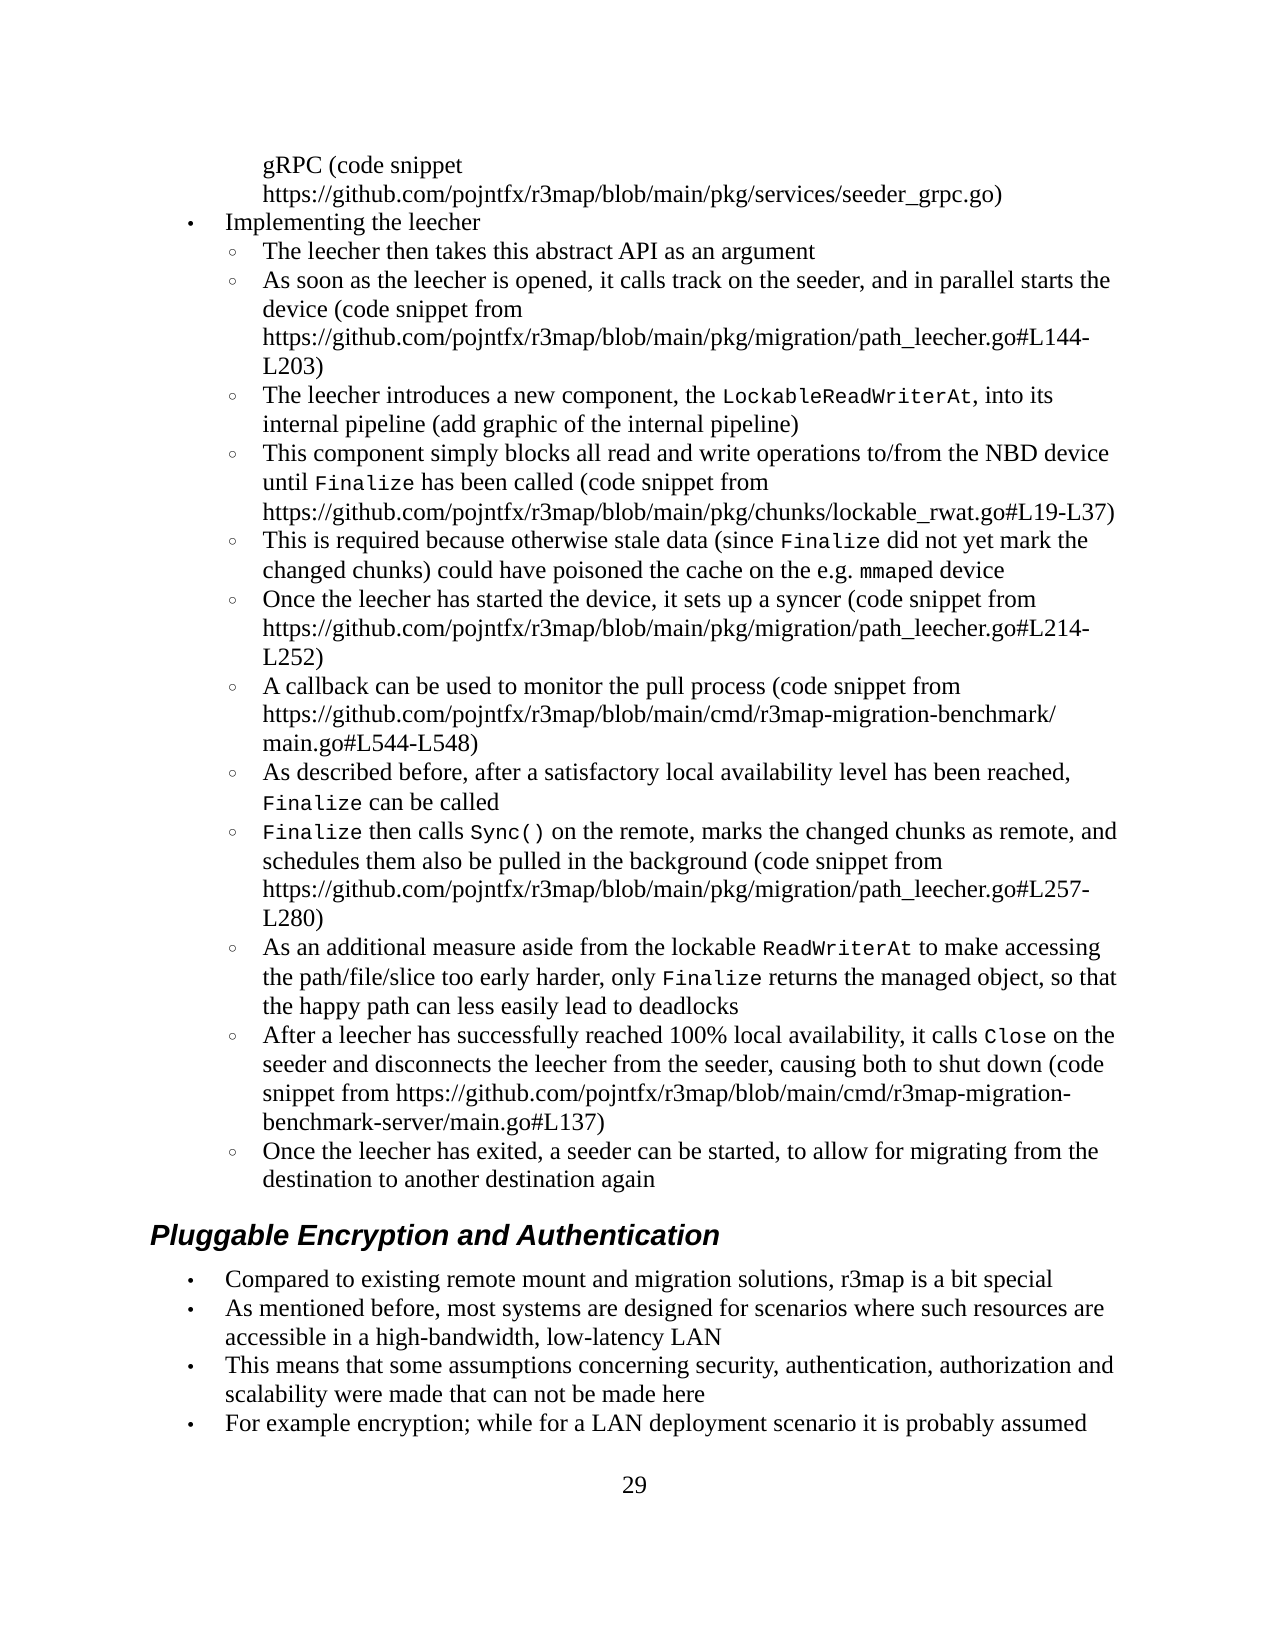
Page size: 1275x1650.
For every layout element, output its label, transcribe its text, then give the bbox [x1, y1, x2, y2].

list This component simply blocks all read and write operations to/from the NBD device until Finalize has been called (code snippet from https://github.com/pojntfx/r3map/blob/main/pkg/chunks/lockable_rwat.go#L19-L37) [225, 438, 1125, 525]
list Once the leecher has started the device, it sets up a syncer (code snippet from https://github.com/pojntfx/r3map/blob/main/pkg/migration/path_leecher.go#L214-L252) [225, 584, 1125, 671]
list As an additional measure aside from the lockable ReadWriterAt to make accessing the path/file/slice too early harder, only Finalize returns the managed object, so that the happy path can less easily lead to deadlocks [225, 932, 1125, 1020]
list This means that some assumptions concerning security, authentication, authorization and scalability were made that can not be made here [187, 1351, 1125, 1408]
list As mentioned before, most systems are designed for scenarios where such resources are accessible in a high-bandwidth, low-latency LAN [187, 1293, 1125, 1351]
list Compared to existing remote mount and migration solutions, r3map is a bit special [187, 1264, 1125, 1293]
list The leecher then takes this abstract API as an argument [225, 236, 1125, 265]
list A callback can be used to monitor the pull process (code snippet from https://github.com/pojntfx/r3map/blob/main/cmd/r3map-migration-benchmark/main.go#L544-L548) [225, 671, 1125, 757]
list As described before, after a satisfactory local availability level has been reached, Finalize can be called [225, 757, 1125, 816]
list After a leecher has successfully reached 100% local availability, it calls Close on the seeder and disconnects the leecher from the seeder, causing both to shut down (code snippet from https://github.com/pojntfx/r3map/blob/main/cmd/r3map-migration-benchmark-server/main.go#L137) [225, 1020, 1125, 1136]
list For example encryption; while for a LAN deployment scenario it is probably assumed [187, 1408, 1125, 1437]
list The leecher introduces a new component, the LockableReadWriterAt, into its internal pipeline (add graphic of the internal pipeline) [225, 380, 1125, 438]
list This is required because otherwise stale data (since Finalize did not yet mark the changed chunks) could have poisoned the cache on the e.g. mmaped device [225, 525, 1125, 584]
subtitle Pluggable Encryption and Authentication [150, 1218, 1125, 1252]
list Implementing the leecher [187, 207, 1125, 236]
list As soon as the leecher is opened, it calls track on the seeder, and in parallel starts the device (code snippet from https://github.com/pojntfx/r3map/blob/main/pkg/migration/path_leecher.go#L144-L203) [225, 265, 1125, 380]
list Finalize then calls Sync() on the remote, marks the changed chunks as remote, and schedules them also be pulled in the background (code snippet from https://github.com/pojntfx/r3map/blob/main/pkg/migration/path_leecher.go#L257-L280) [225, 816, 1125, 932]
list gRPC (code snippet https://github.com/pojntfx/r3map/blob/main/pkg/services/seeder_grpc.go) [225, 150, 1125, 207]
list Once the leecher has exited, a seeder can be started, to allow for migrating from the destination to another destination again [225, 1136, 1125, 1193]
